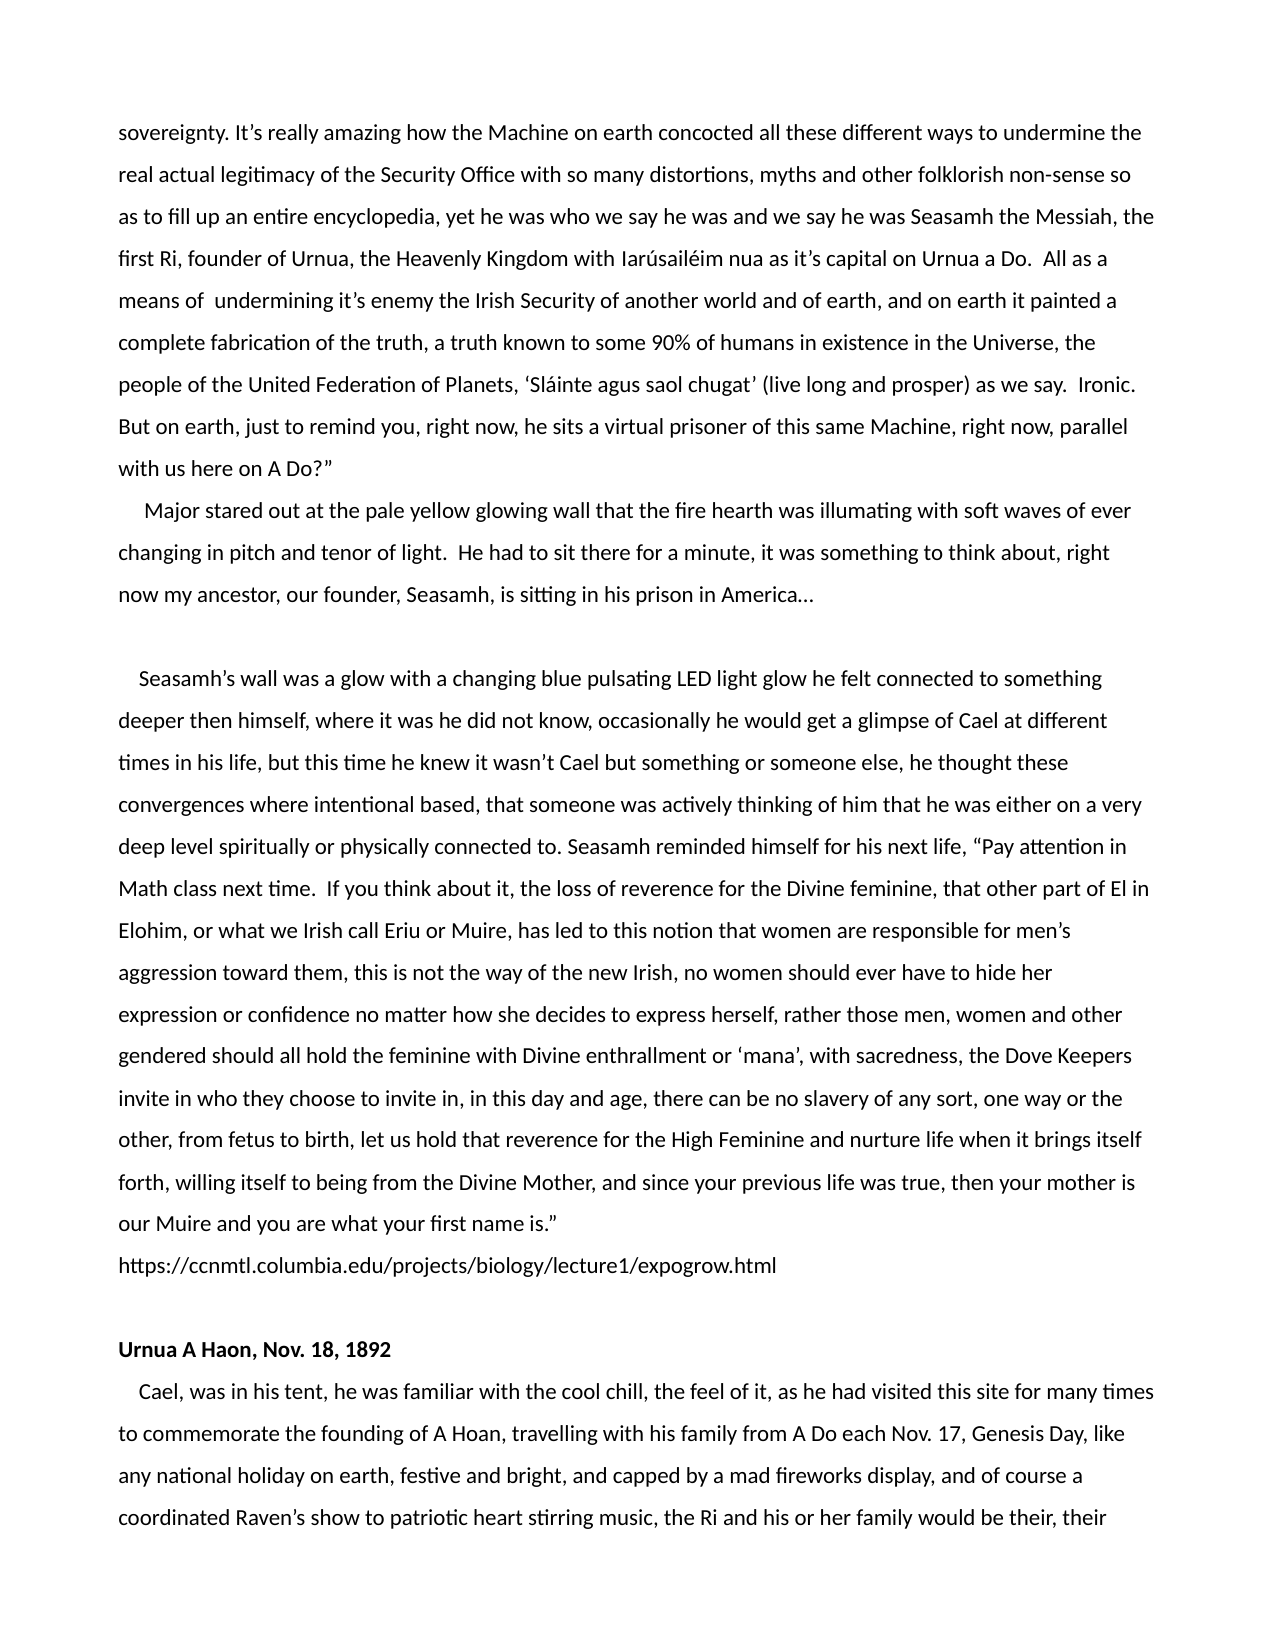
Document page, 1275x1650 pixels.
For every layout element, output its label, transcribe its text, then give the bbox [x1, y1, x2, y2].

text sovereignty. It’s really amazing how the Machine on earth concocted all these different ways to undermine the real actual legitimacy of the Security Office with so many distortions, myths and other folklorish non-sense so as to fill up an entire encyclopedia, yet he was who we say he was and we say he was Seasamh the Messiah, the first Ri, founder of Urnua, the Heavenly Kingdom with Iarúsailéim nua as it’s capital on Urnua a Do. All as a means of undermining it’s enemy the Irish Security of another world and of earth, and on earth it painted a complete fabrication of the truth, a truth known to some 90% of humans in existence in the Universe, the people of the United Federation of Planets, ‘Sláinte agus saol chugat’ (live long and prosper) as we say. Ironic. But on earth, just to remind you, right now, he sits a virtual prisoner of this same Machine, right now, parallel with us here on A Do?” [118, 118, 1157, 482]
text Major stared out at the pale yellow glowing wall that the fire hearth was illumating with soft waves of ever changing in pitch and tenor of light. He had to sit there for a minute, it was something to think about, right now my ancestor, our founder, Seasamh, is sitting in his prison in America… [118, 496, 1157, 608]
text Urnua A Haon, Nov. 18, 1892 [118, 1336, 1157, 1363]
text https://ccnmtl.columbia.edu/projects/biology/lecture1/expogrow.html [118, 1252, 1157, 1279]
text Seasamh’s wall was a glow with a changing blue pulsating LED light glow he felt connected to something deeper then himself, where it was he did not know, occasionally he would get a glimpse of Cael at different times in his life, but this time he knew it wasn’t Cael but something or someone else, he thought these convergences where intentional based, that someone was actively thinking of him that he was either on a very deep level spiritually or physically connected to. Seasamh reminded himself for his next life, “Pay attention in Math class next time. If you think about it, the loss of reverence for the Divine feminine, that other part of El in Elohim, or what we Irish call Eriu or Muire, has led to this notion that women are responsible for men’s aggression toward them, this is not the way of the new Irish, no women should ever have to hide her expression or confidence no matter how she decides to express herself, rather those men, women and other gendered should all hold the feminine with Divine enthrallment or ‘mana’, with sacredness, the Dove Keepers invite in who they choose to invite in, in this day and age, there can be no slavery of any sort, one way or the other, from fetus to birth, let us hold that reverence for the High Feminine and nurture life when it brings itself forth, willing itself to being from the Divine Mother, and since your previous life was true, then your mother is our Muire and you are what your first name is.” [118, 664, 1157, 1238]
text Cael, was in his tent, he was familiar with the cool chill, the feel of it, as he had visited this site for many times to commemorate the founding of A Hoan, travelling with his family from A Do each Nov. 17, Genesis Day, like any national holiday on earth, festive and bright, and capped by a mad fireworks display, and of course a coordinated Raven’s show to patriotic heart stirring music, the Ri and his or her family would be their, their [118, 1377, 1157, 1531]
